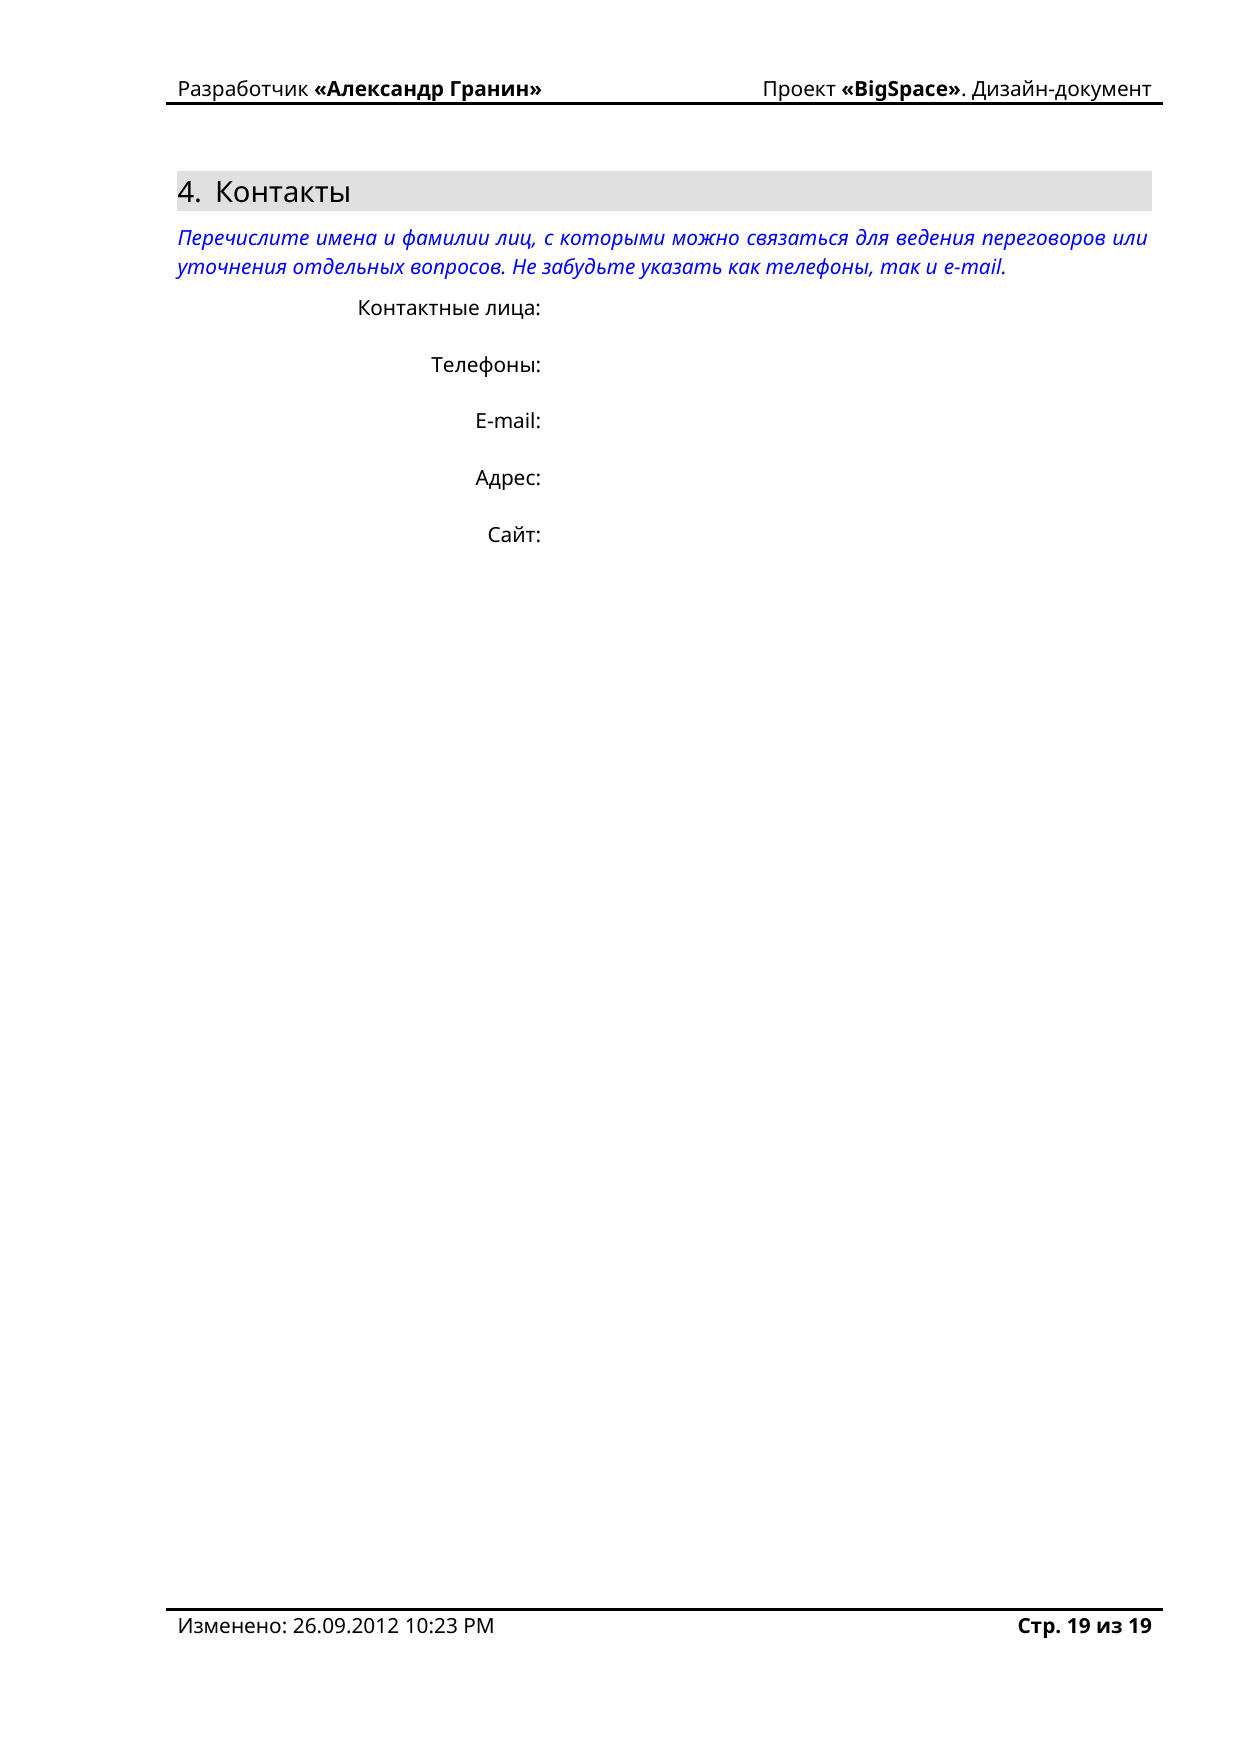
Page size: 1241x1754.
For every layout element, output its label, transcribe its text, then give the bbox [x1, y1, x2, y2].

table_cell [166, 321, 552, 350]
table_cell Телефоны: [166, 350, 552, 378]
table_cell [552, 350, 1152, 378]
table_header [552, 293, 1152, 321]
table_cell [166, 378, 552, 407]
table_cell [552, 321, 1152, 350]
table_cell [552, 435, 1152, 463]
table_cell [552, 492, 1152, 520]
table_cell [552, 464, 1152, 492]
table_cell [552, 520, 1152, 549]
table_cell [552, 407, 1152, 435]
table_header Контактные лица: [166, 293, 552, 321]
table_cell Сайт: [166, 520, 552, 549]
table_cell E-mail: [166, 407, 552, 435]
table_cell Адрес: [166, 464, 552, 492]
table_cell [552, 378, 1152, 407]
table_cell [166, 492, 552, 520]
text Перечислите имена и фамилии лиц, с которыми можно связаться для ведения переговоров или уточнения отдельных вопросов. Не забудьте указать как телефоны, так и e-mail. [177, 223, 1152, 280]
subtitle Контакты [177, 171, 1152, 211]
table_cell [166, 435, 552, 463]
